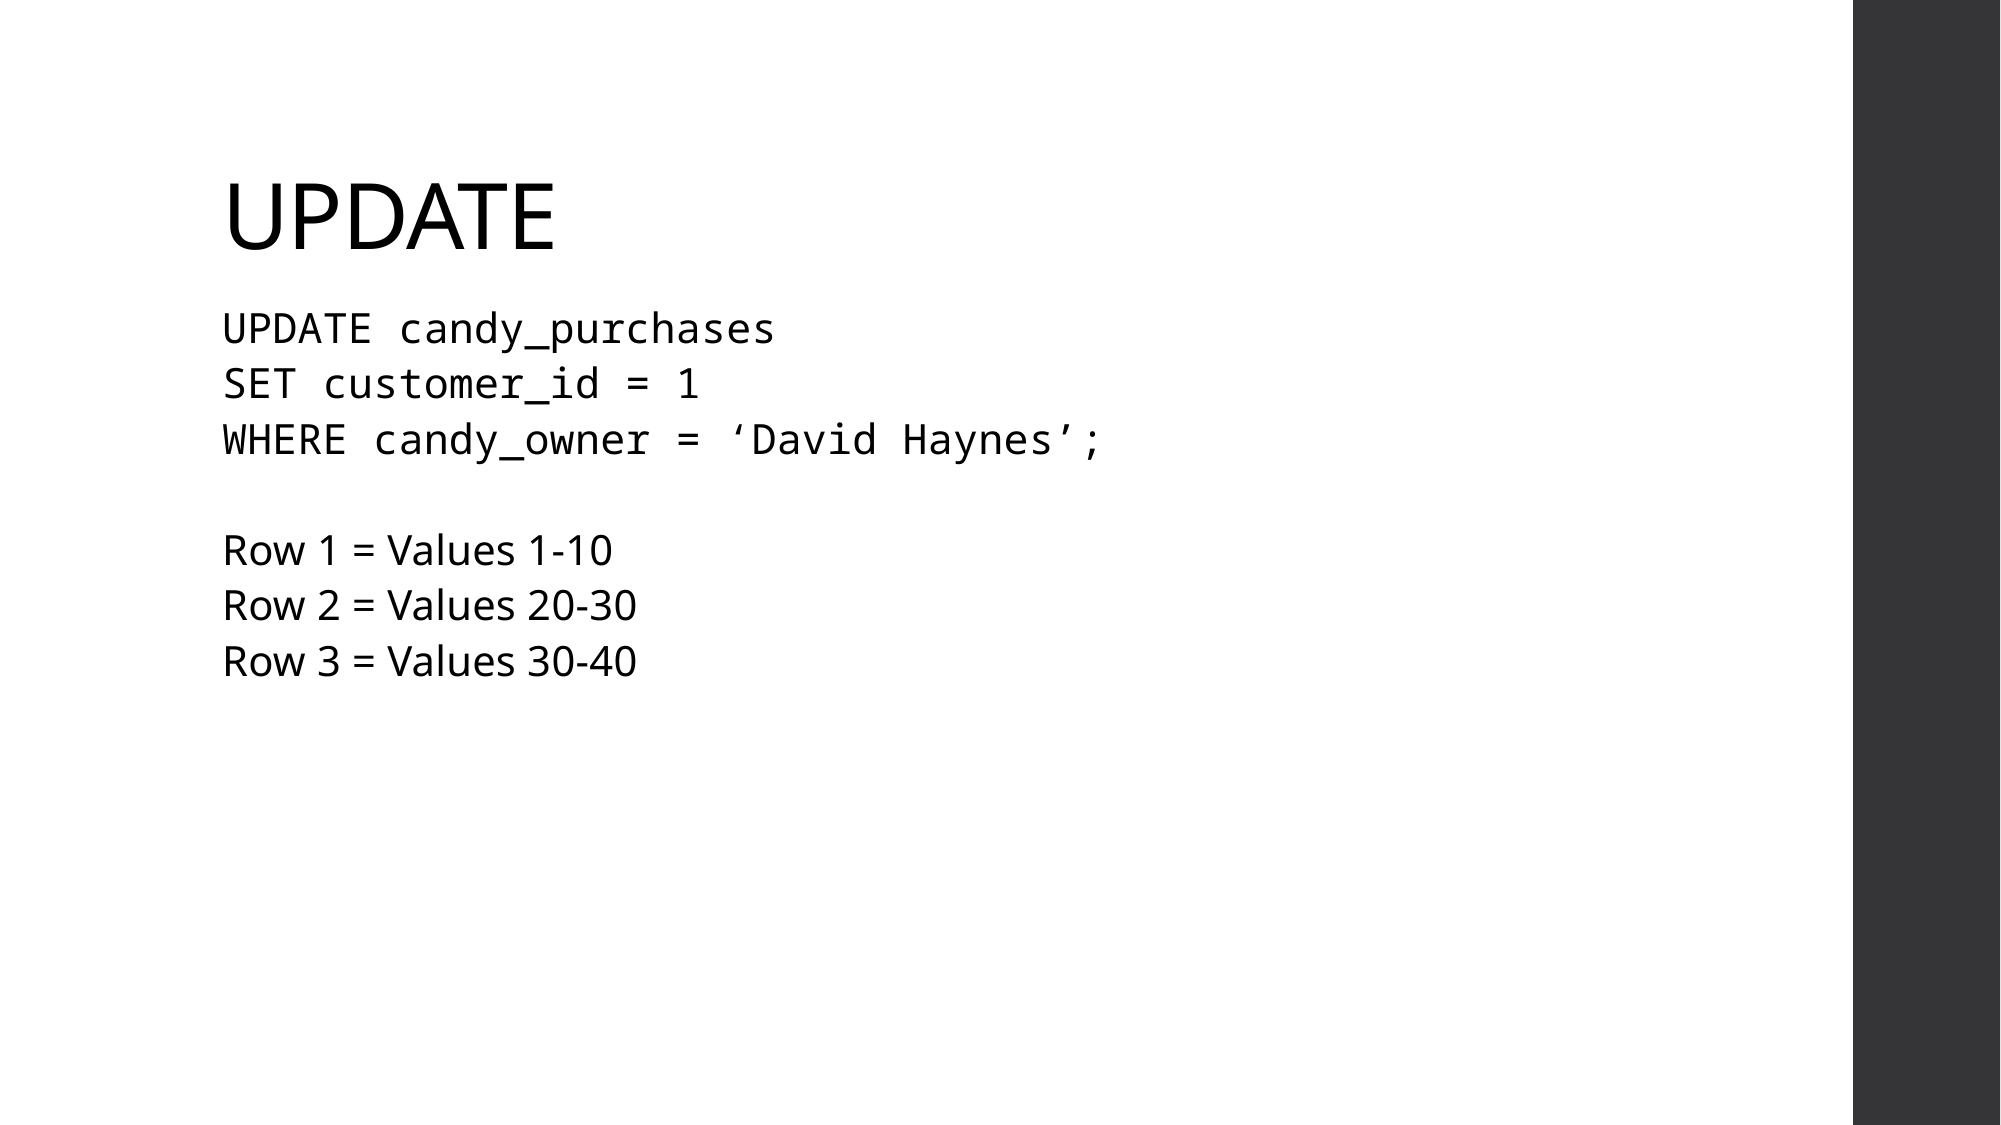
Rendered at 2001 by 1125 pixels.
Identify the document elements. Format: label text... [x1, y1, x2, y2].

title UPDATE [206, 60, 1797, 278]
list UPDATE candy_purchases SET customer_id = 1 WHERE candy_owner = ‘David Haynes’; Row 1 = Values 1-10 Row 2 = Values 20-30 Row 3 = Values 30-40 [206, 299, 1617, 1014]
